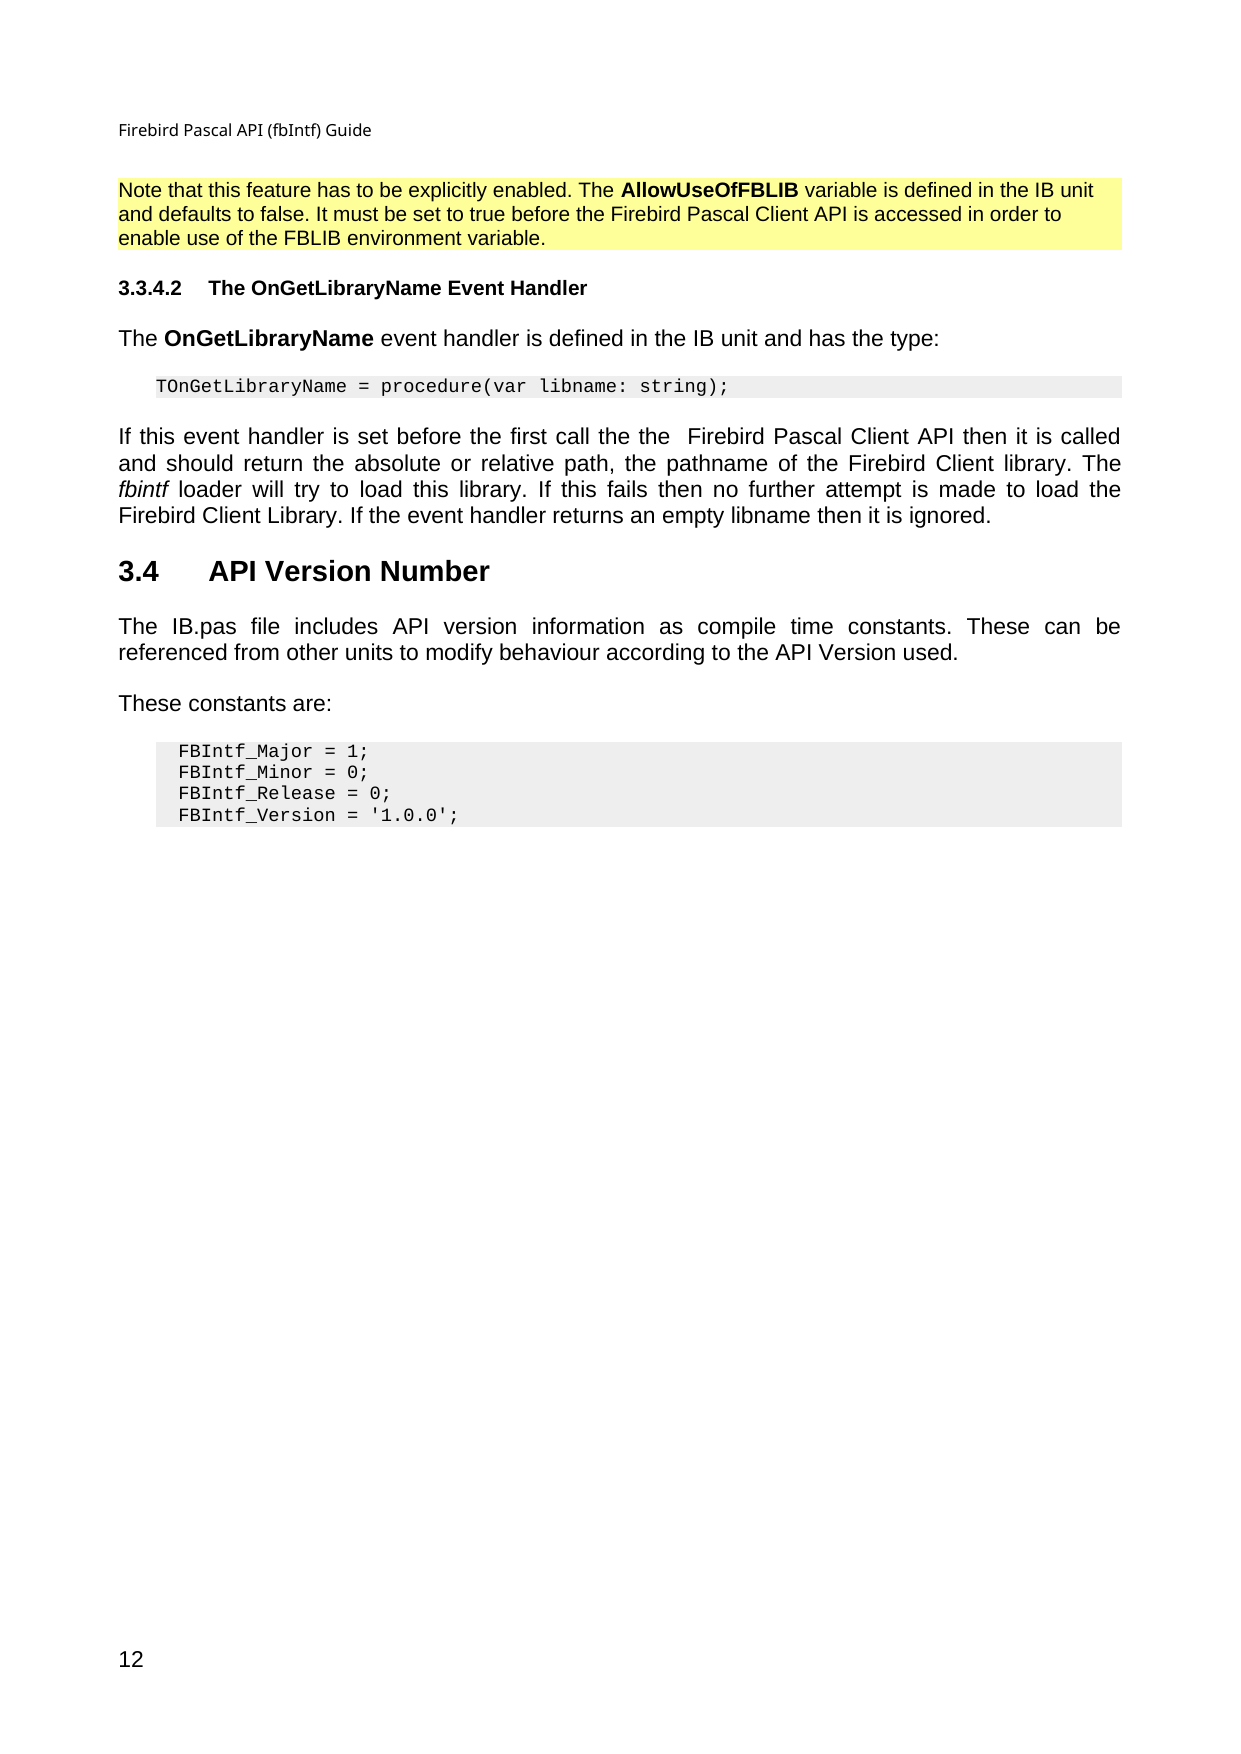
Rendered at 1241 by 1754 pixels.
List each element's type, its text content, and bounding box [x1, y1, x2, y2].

text If this event handler is set before the first call the the Firebird Pascal Client API then it is called and should return the absolute or relative path, the pathname of the Firebird Client library. The fbintf loader will try to load this library. If this fails then no further attempt is made to load the Firebird Client Library. If the event handler returns an empty libname then it is ignored. [118, 423, 1122, 528]
text FBIntf_Major = 1; [156, 742, 1122, 763]
text FBIntf_Release = 0; [156, 784, 1122, 805]
text FBIntf_Minor = 0; [156, 763, 1122, 784]
text Note that this feature has to be explicitly enabled. The AllowUseOfFBLIB variable is defined in the IB unit and defaults to false. It must be set to true before the Firebird Pascal Client API is accessed in order to enable use of the FBLIB environment variable. [118, 178, 1122, 250]
text The OnGetLibraryName event handler is defined in the IB unit and has the type: [118, 325, 1122, 351]
subtitle API Version Number [118, 553, 1122, 587]
text These constants are: [118, 690, 1122, 717]
text TOnGetLibraryName = procedure(var libname: string); [156, 376, 1122, 398]
text The IB.pas file includes API version information as compile time constants. These can be referenced from other units to modify behaviour according to the API Version used. [118, 613, 1122, 665]
text FBIntf_Version = '1.0.0'; [156, 805, 1122, 827]
subtitle The OnGetLibraryName Event Handler [118, 276, 1122, 299]
